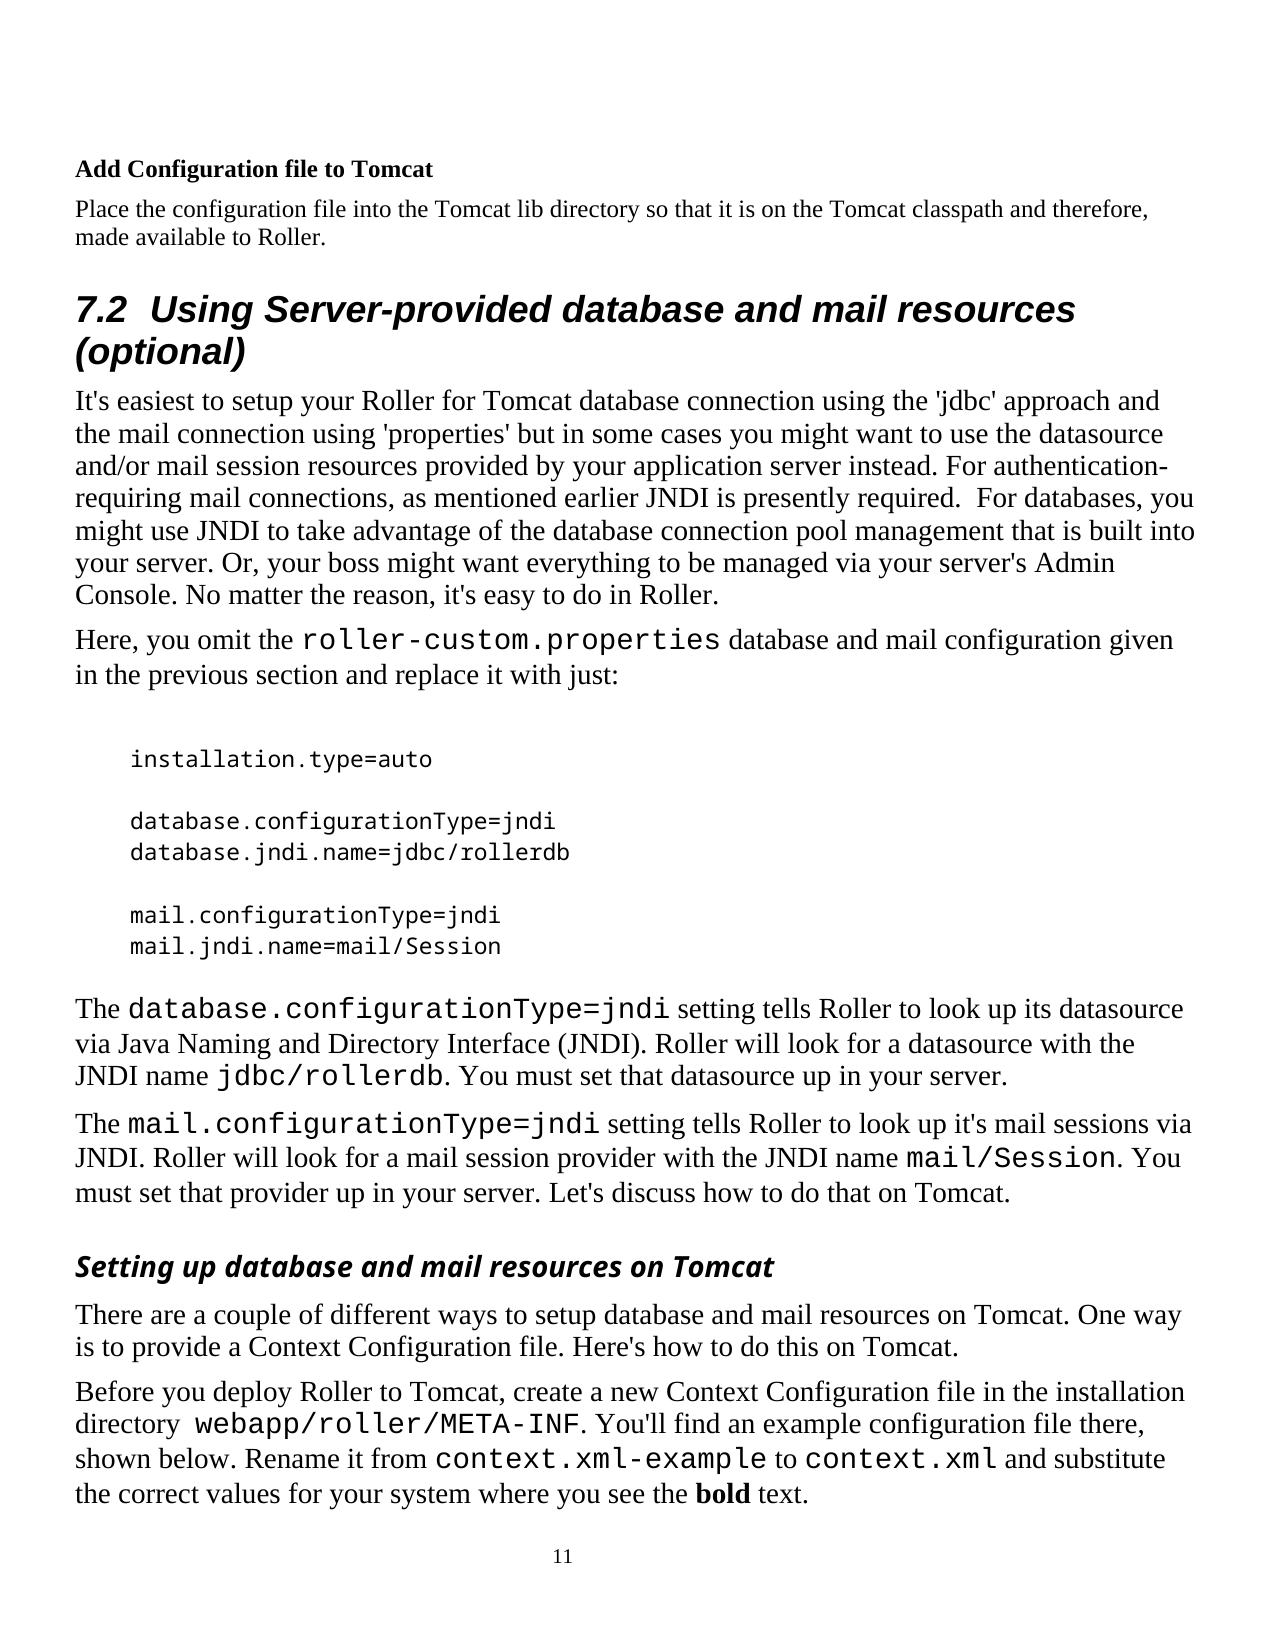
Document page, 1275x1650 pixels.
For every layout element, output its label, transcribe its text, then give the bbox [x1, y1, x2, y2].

text installation.type=auto [75, 743, 1200, 774]
subtitle Using Server-provided database and mail resources (optional) [75, 288, 1200, 372]
subtitle Setting up database and mail resources on Tomcat [75, 1246, 1200, 1286]
text The mail.configurationType=jndi setting tells Roller to look up it's mail sessions via JNDI. Roller will look for a mail session provider with the JNDI name mail/Session. You must set that provider up in your server. Let's discuss how to do that on Tomcat. [75, 1107, 1200, 1209]
text Here, you omit the roller-custom.properties database and mail configuration given in the previous section and replace it with just: [75, 623, 1200, 690]
text mail.jndi.name=mail/Session [75, 930, 1200, 961]
text database.jndi.name=jdbc/rollerdb [75, 836, 1200, 868]
text It's easiest to setup your Roller for Tomcat database connection using the 'jdbc' approach and the mail connection using 'properties' but in some cases you might want to use the datasource and/or mail session resources provided by your application server instead. For authentication-requiring mail connections, as mentioned earlier JNDI is presently required. For databases, you might use JNDI to take advantage of the database connection pool management that is built into your server. Or, your boss might want everything to be managed via your server's Admin Console. No matter the reason, it's easy to do in Roller. [75, 385, 1200, 611]
text Place the configuration file into the Tomcat lib directory so that it is on the Tomcat classpath and therefore, made available to Roller. [75, 196, 1200, 251]
text The database.configurationType=jndi setting tells Roller to look up its datasource via Java Naming and Directory Interface (JNDI). Roller will look for a datasource with the JNDI name jdbc/rollerdb. You must set that datasource up in your server. [75, 993, 1200, 1094]
text Add Configuration file to Tomcat [75, 155, 1200, 183]
text There are a couple of different ways to setup database and mail resources on Tomcat. One way is to provide a Context Configuration file. Here's how to do this on Tomcat. [75, 1298, 1200, 1363]
text mail.configurationType=jndi [75, 899, 1200, 930]
text Before you deploy Roller to Tomcat, create a new Context Configuration file in the installation directory webapp/roller/META-INF. You'll find an example configuration file there, shown below. Rename it from context.xml-example to context.xml and substitute the correct values for your system where you see the bold text. [75, 1376, 1200, 1510]
text database.configurationType=jndi [75, 805, 1200, 836]
